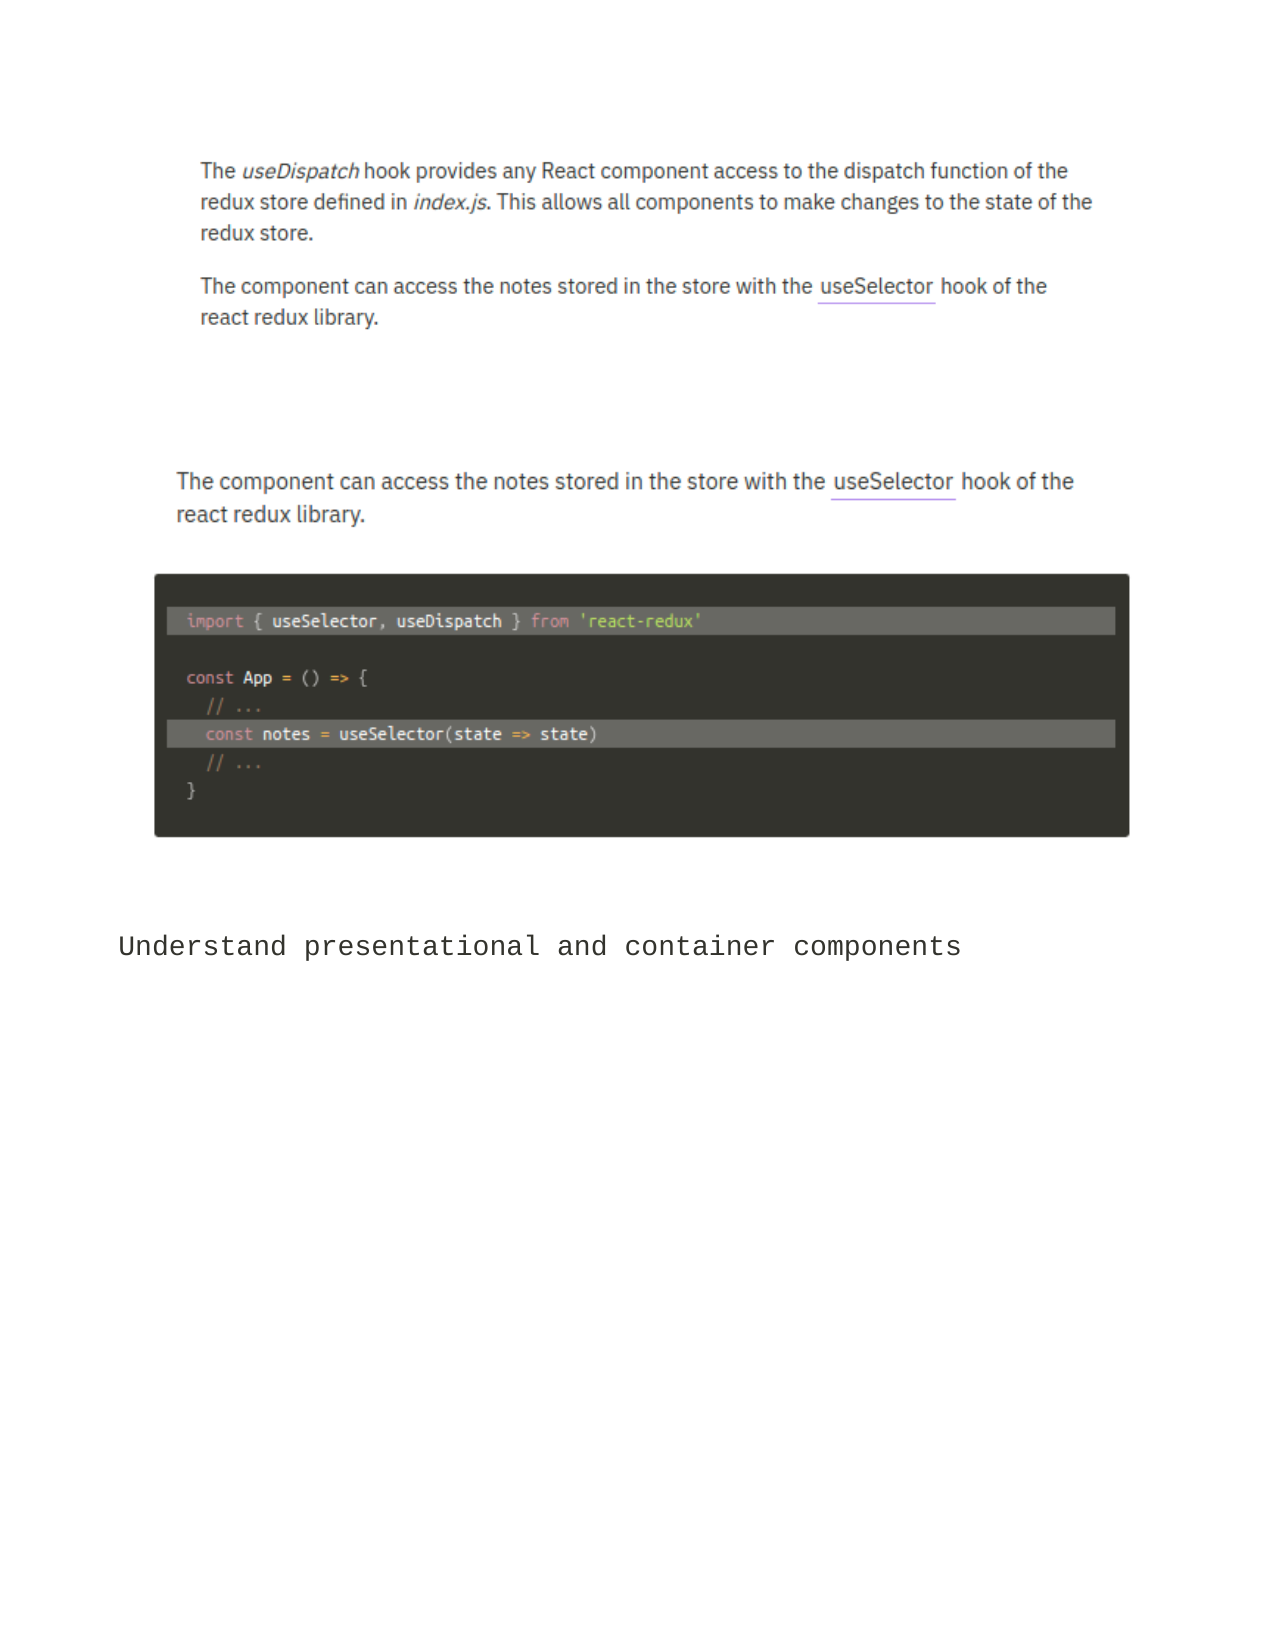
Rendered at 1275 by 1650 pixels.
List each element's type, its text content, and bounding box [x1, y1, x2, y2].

picture [118, 118, 1157, 356]
picture [125, 441, 1150, 875]
text Understand presentational and container components [118, 932, 1157, 964]
